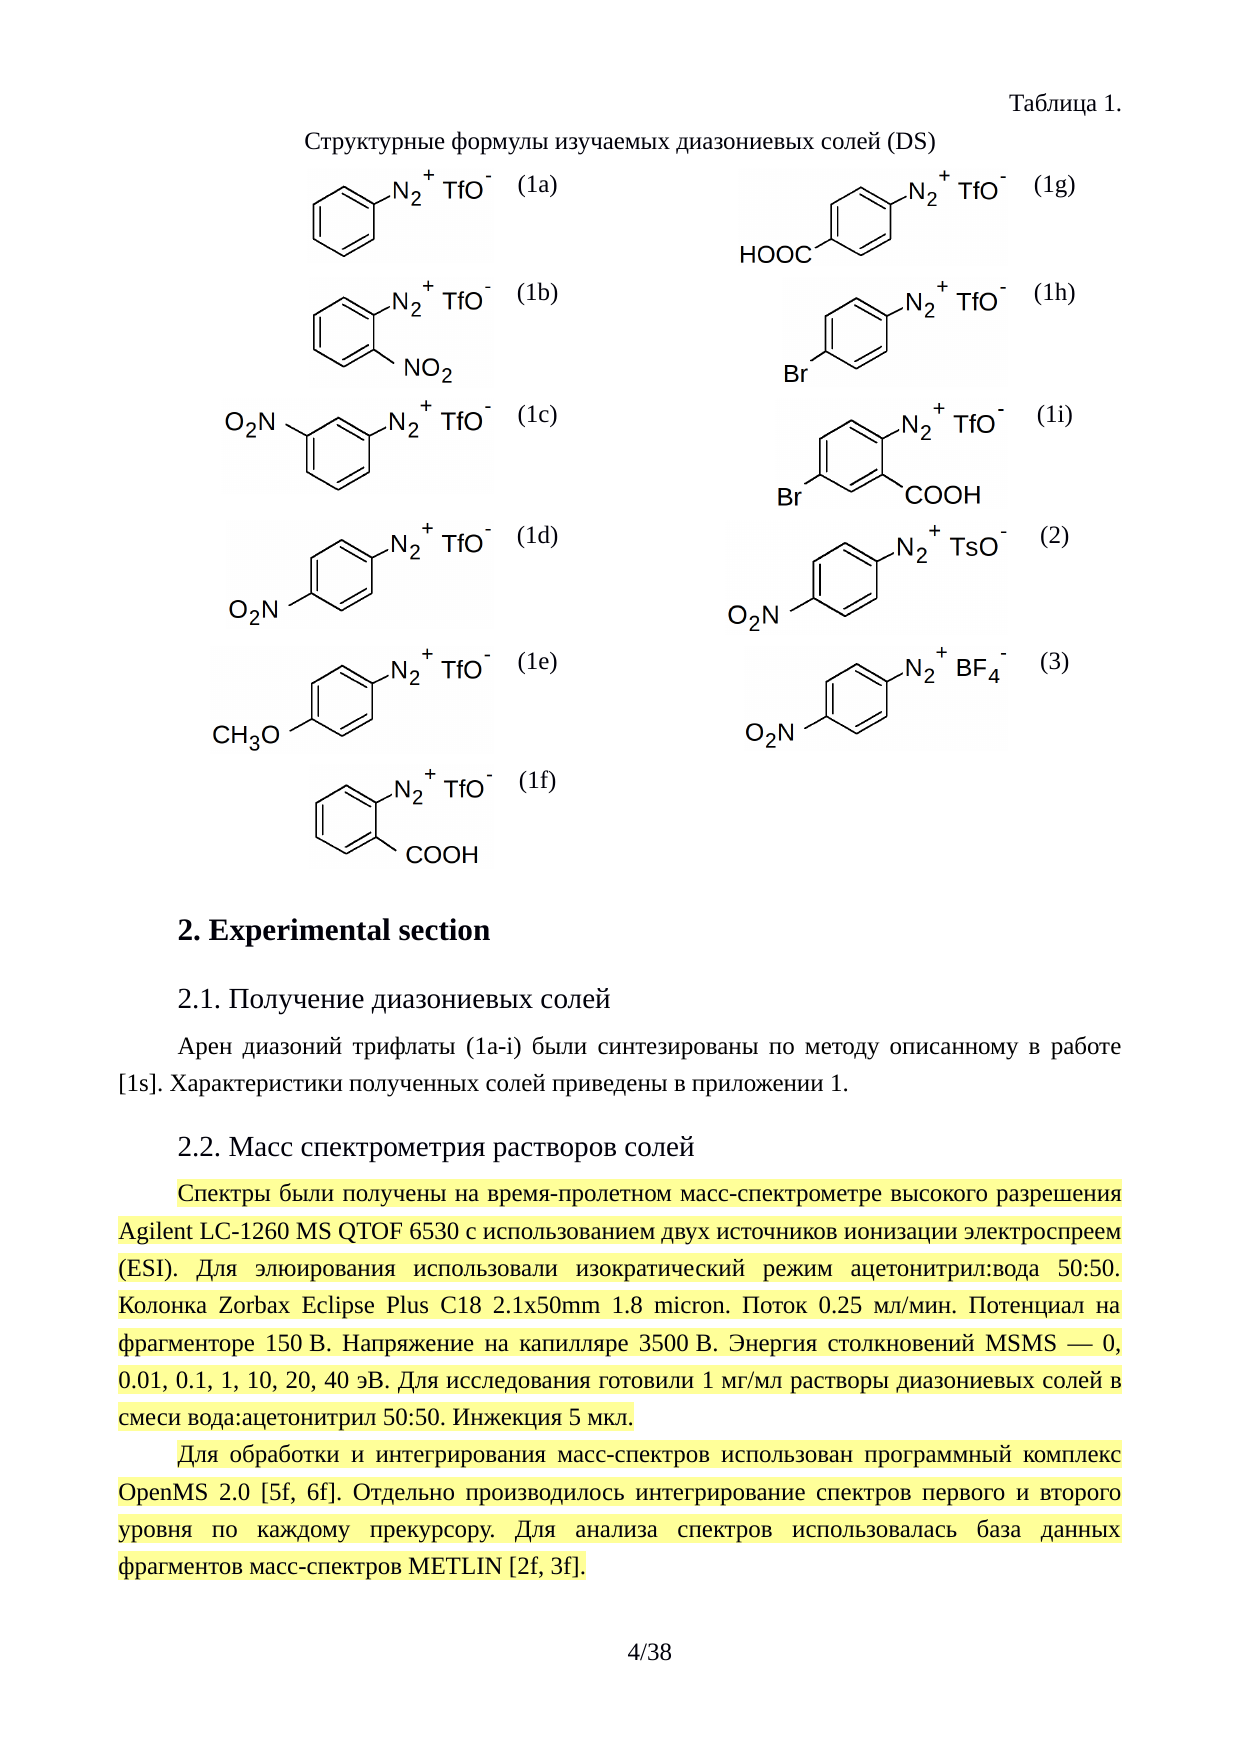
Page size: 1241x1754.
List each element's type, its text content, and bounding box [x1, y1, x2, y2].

picture [309, 277, 494, 388]
table_cell [145, 515, 499, 640]
table_cell [145, 759, 499, 874]
table_cell (2) [1014, 515, 1096, 640]
table_cell [576, 759, 1014, 874]
table_cell [1014, 759, 1096, 874]
picture [226, 520, 494, 629]
table_cell [576, 640, 1014, 759]
table_cell [145, 272, 499, 393]
table_cell (1h) [1014, 272, 1096, 393]
text Для обработки и интегрирования масс-спектров использован программный комплекс OpenMS 2.0 [5f, 6f]. Отдельно производилось интегрирование спектров первого и второго уровня по каждому прекурсору. Для анализа спектров использовалась база данных фрагментов масс-спектров METLIN [2f, 3f]. [118, 1439, 1122, 1580]
table_cell [145, 640, 499, 759]
table_cell (1c) [499, 393, 576, 514]
table_header (1g) [1014, 163, 1096, 272]
text Структурные формулы изучаемых диазониевых солей (DS) [118, 126, 1122, 154]
text Спектры были получены на время-пролетном масс-спектрометре высокого разрешения Agilent LC-1260 MS QTOF 6530 c использованием двух источников ионизации электроспреем (ESI). Для элюирования использовали изократический режим ацетонитрил:вода 50:50. Колонка Zorbax Eclipse Plus C18 2.1x50mm 1.8 micron. Поток 0.25 мл/мин. Потенциал на фрагменторе 150 В. Напряжение на капилляре 3500 В. Энергия столкновений MSMS — 0, 0.01, 0.1, 1, 10, 20, 40 эВ. Для исследования готовили 1 мг/мл растворы диазониевых солей в смеси вода:ацетонитрил 50:50. Инжекция 5 мкл. [118, 1178, 1122, 1431]
table_cell (1f) [499, 759, 576, 874]
picture [210, 646, 494, 754]
picture [782, 277, 1008, 387]
table_cell [145, 393, 499, 514]
text Таблица 1. [118, 88, 1122, 117]
picture [744, 646, 1008, 751]
table_header [576, 163, 1014, 272]
picture [307, 168, 494, 263]
subtitle 2.1. Получение диазониевых солей [177, 981, 1122, 1015]
table_cell (1d) [499, 515, 576, 640]
table_cell [576, 393, 1014, 514]
picture [725, 520, 1008, 635]
table_cell (3) [1014, 640, 1096, 759]
subtitle 2. Experimental section [177, 911, 1122, 947]
table_header [145, 163, 499, 272]
table_cell [576, 515, 1014, 640]
picture [221, 398, 494, 494]
table_header (1a) [499, 163, 576, 272]
picture [775, 398, 1008, 509]
table_cell (1i) [1014, 393, 1096, 514]
table_cell (1e) [499, 640, 576, 759]
subtitle 2.2. Масс спектрометрия растворов солей [177, 1129, 1122, 1162]
table_cell (1b) [499, 272, 576, 393]
table_cell [576, 272, 1014, 393]
picture [738, 168, 1008, 266]
picture [309, 764, 494, 869]
text Арен диазоний трифлаты (1a-i) были синтезированы по методу описанному в работе [1s]. Характеристики полученных солей приведены в приложении 1. [118, 1031, 1122, 1097]
